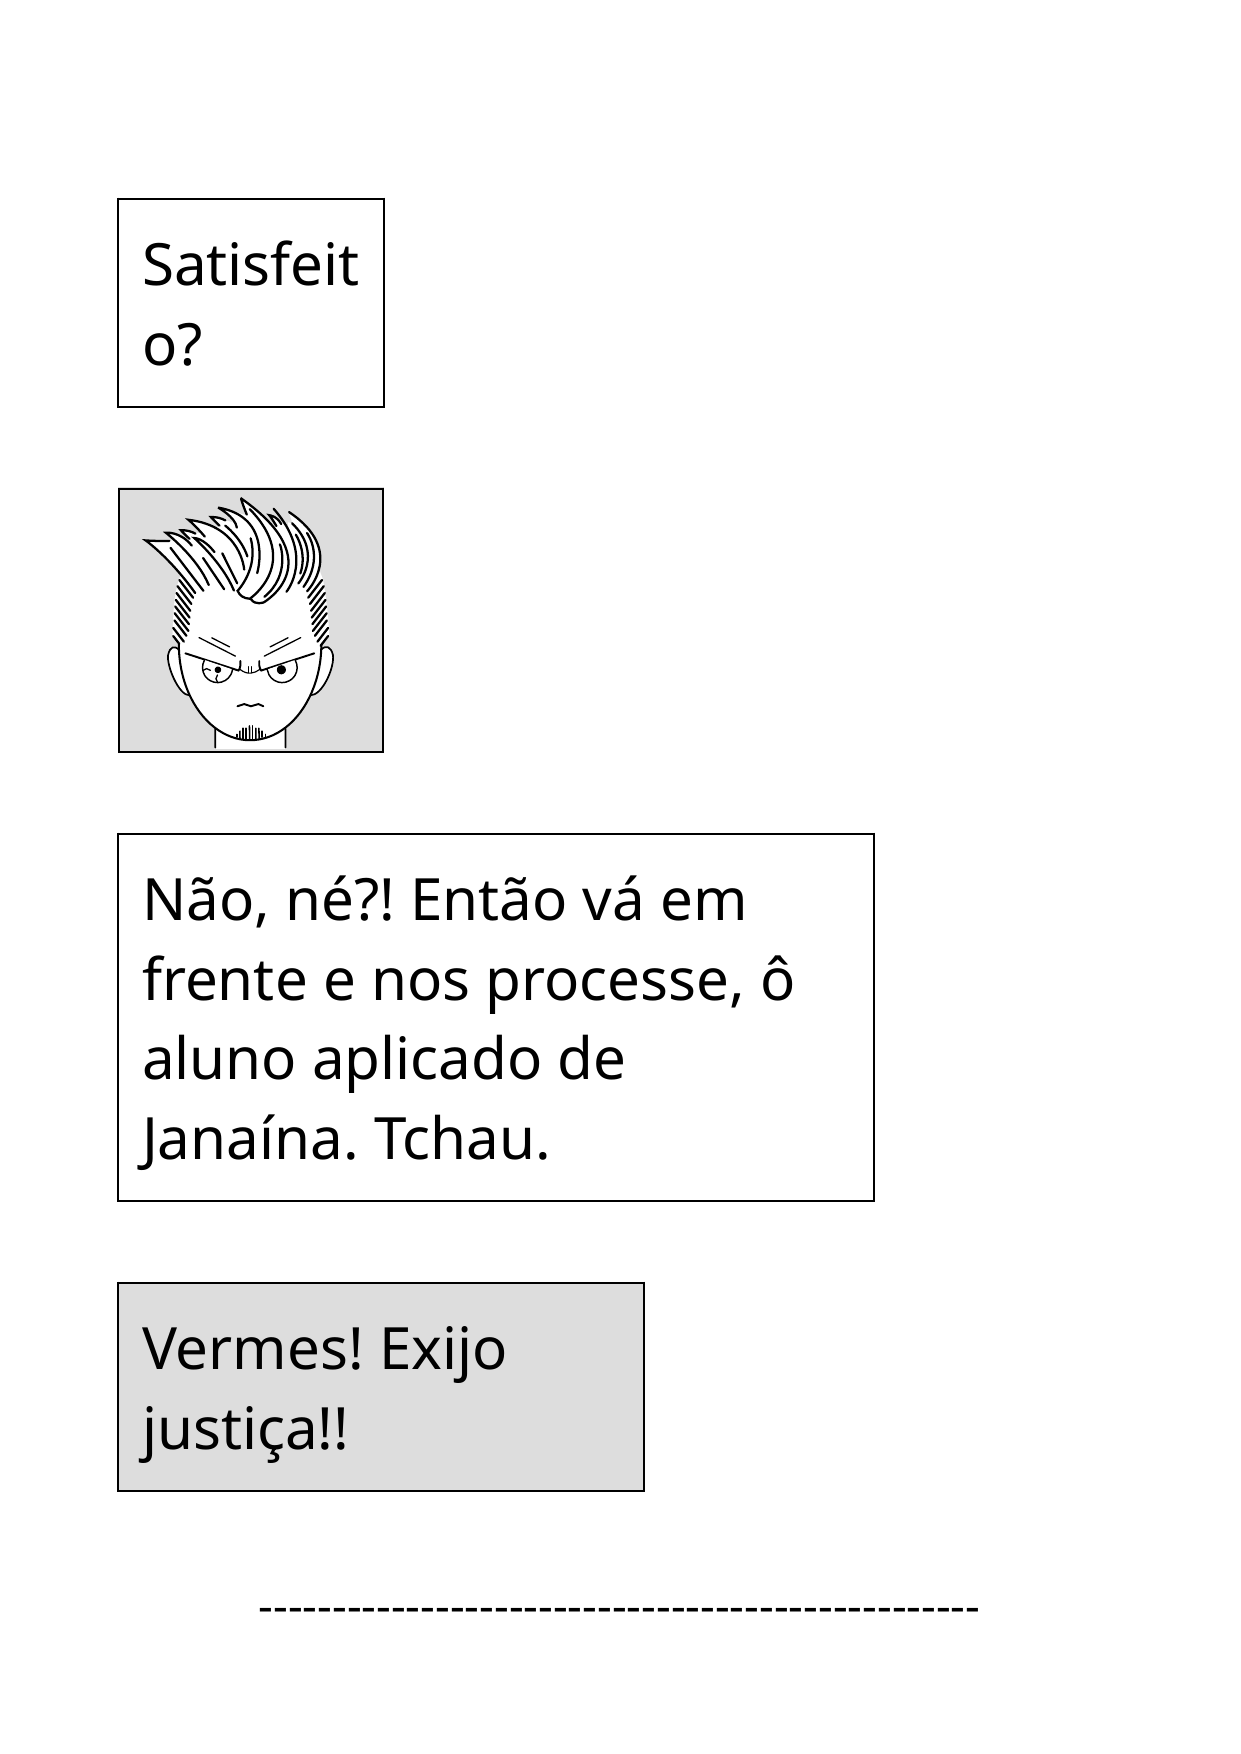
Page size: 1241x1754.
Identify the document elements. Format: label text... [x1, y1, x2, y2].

table_header Não, né?! Então vá em frente e nos processe, ô aluno aplicado de Janaína. Tchau. [119, 835, 873, 1200]
table_header Satisfeito? [119, 200, 383, 406]
table_header Vermes! Exijo justiça!! [119, 1284, 643, 1490]
